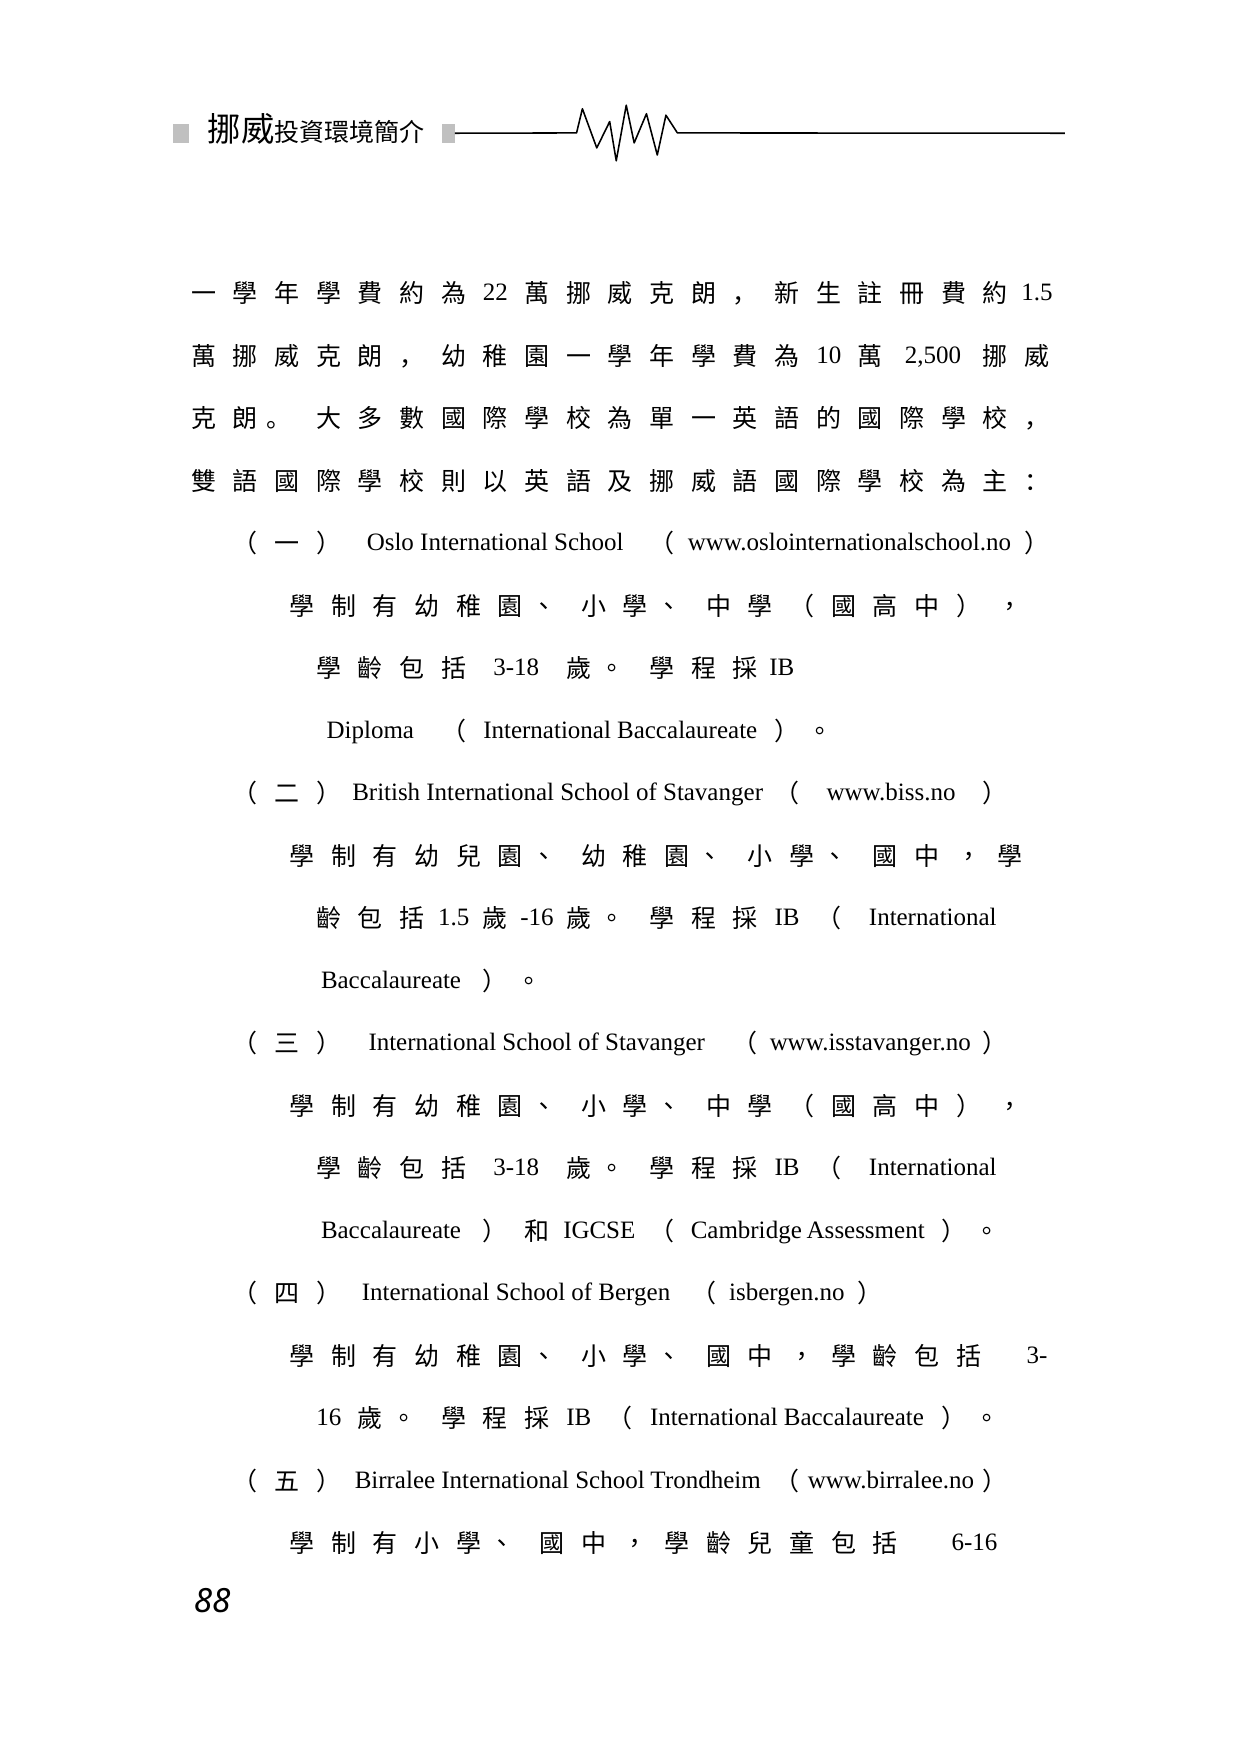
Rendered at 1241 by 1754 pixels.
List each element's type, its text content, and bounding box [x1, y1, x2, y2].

text （五）Birralee International School Trondheim（www.birralee.no） [207, 1438, 1058, 1500]
text （四）International School of Bergen（isbergen.no） [207, 1250, 1058, 1313]
text 學制有幼稚園、小學、國中，學齡包括3-16歲。學程採IB（International Baccalaureate）。 [207, 1313, 1058, 1438]
text （三）International School of Stavanger（www.isstavanger.no） [207, 1000, 1058, 1063]
text （二）British International School of Stavanger（www.biss.no） [207, 750, 1058, 813]
text （一）Oslo International School（www.oslointernationalschool.no） [207, 500, 1058, 563]
text 一學年學費約為22萬挪威克朗，新生註冊費約1.5萬挪威克朗，幼稚園一學年學費為10萬2,500挪威克朗。大多數國際學校為單一英語的國際學校，雙語國際學校則以英語及挪威語國際學校為主： [183, 250, 1058, 500]
text 學制有幼稚園、小學、中學（國高中），學齡包括3-18歲。學程採IB Diploma（International Baccalaureate）。 [207, 563, 1058, 750]
text 學制有幼兒園、幼稚園、小學、國中，學齡包括1.5歲-16歲。學程採IB（International Baccalaureate）。 [207, 813, 1058, 1000]
text 學制有幼稚園、小學、中學（國高中），學齡包括3-18歲。學程採IB（International Baccalaureate）和IGCSE（Cambridge Assessment）。 [207, 1063, 1058, 1250]
text 學制有小學、國中，學齡兒童包括6-16 [207, 1500, 1058, 1563]
